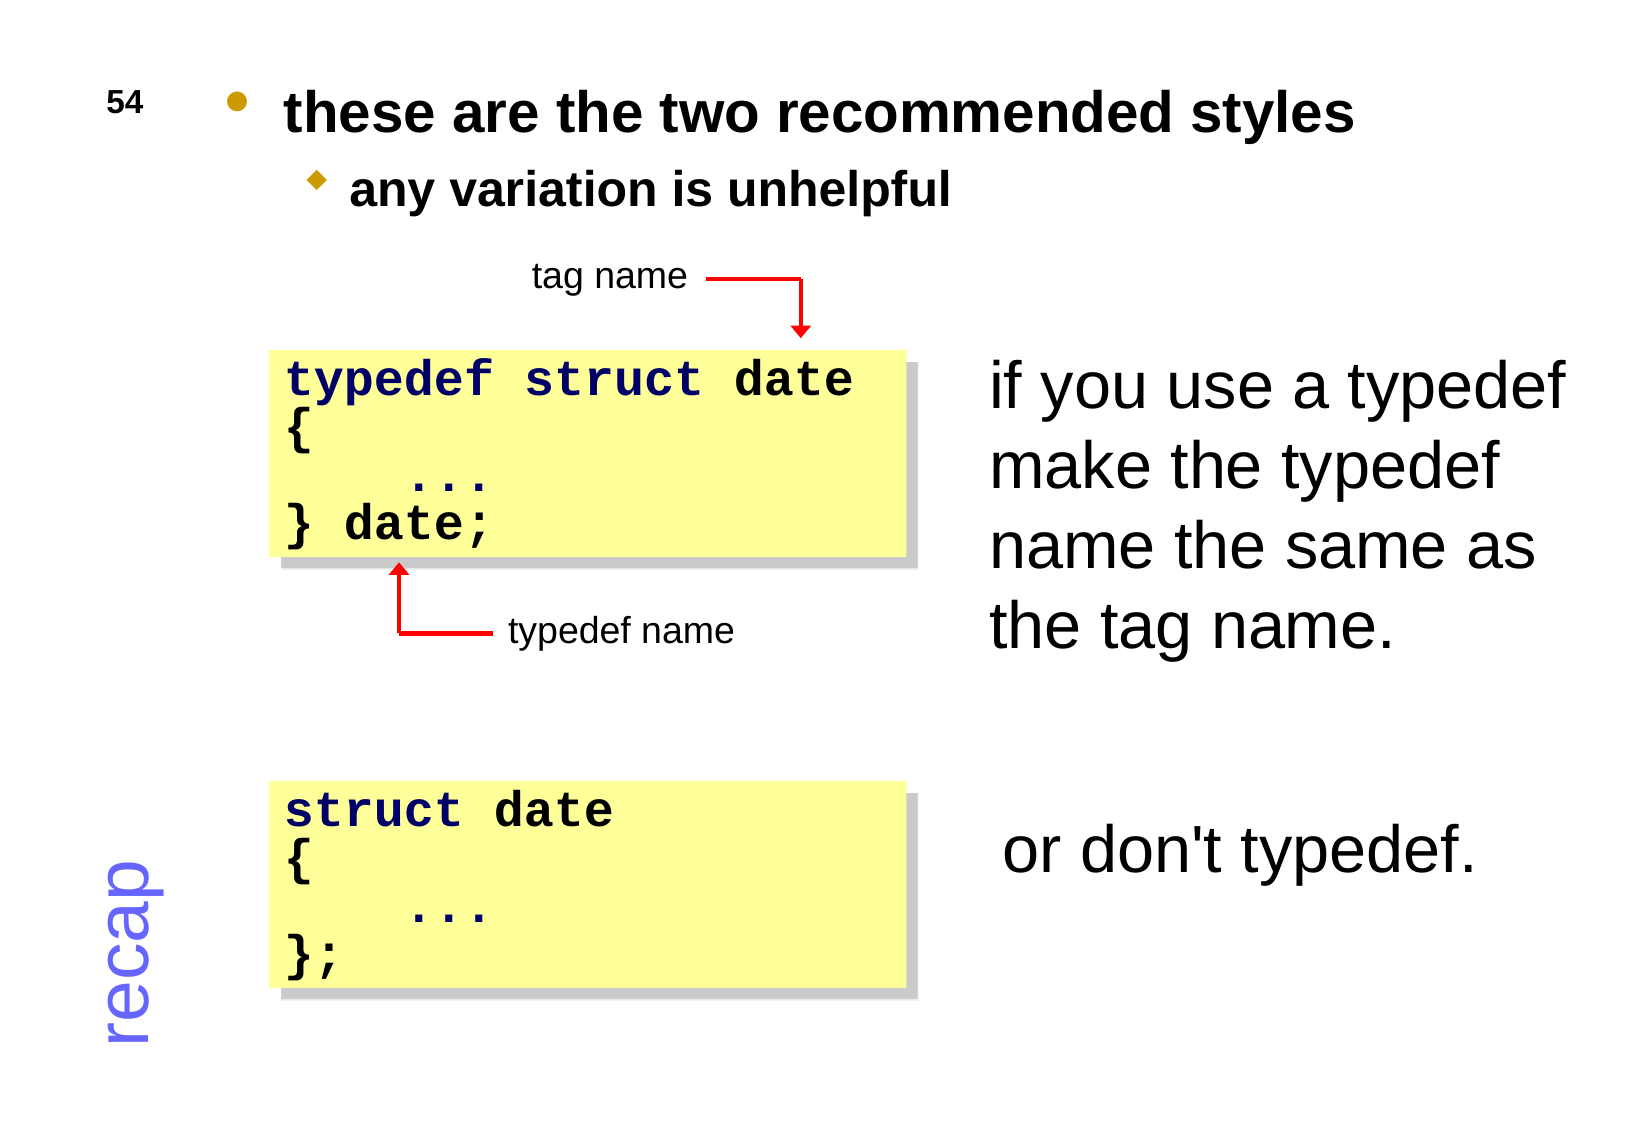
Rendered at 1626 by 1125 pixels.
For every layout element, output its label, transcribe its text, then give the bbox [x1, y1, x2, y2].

text_box struct date { ... }; [268, 780, 907, 988]
list these are the two recommended styles any variation is unhelpful [212, 66, 1625, 1067]
title recap [50, 187, 188, 1063]
text_box or don't typedef. [987, 798, 1494, 894]
text_box tag name [517, 243, 1073, 305]
text_box typedef name [493, 597, 789, 659]
text_box typedef struct date { ... } date; [268, 349, 907, 557]
text_box if you use a typedef make the typedef name the same as the tag name. [974, 333, 1583, 670]
